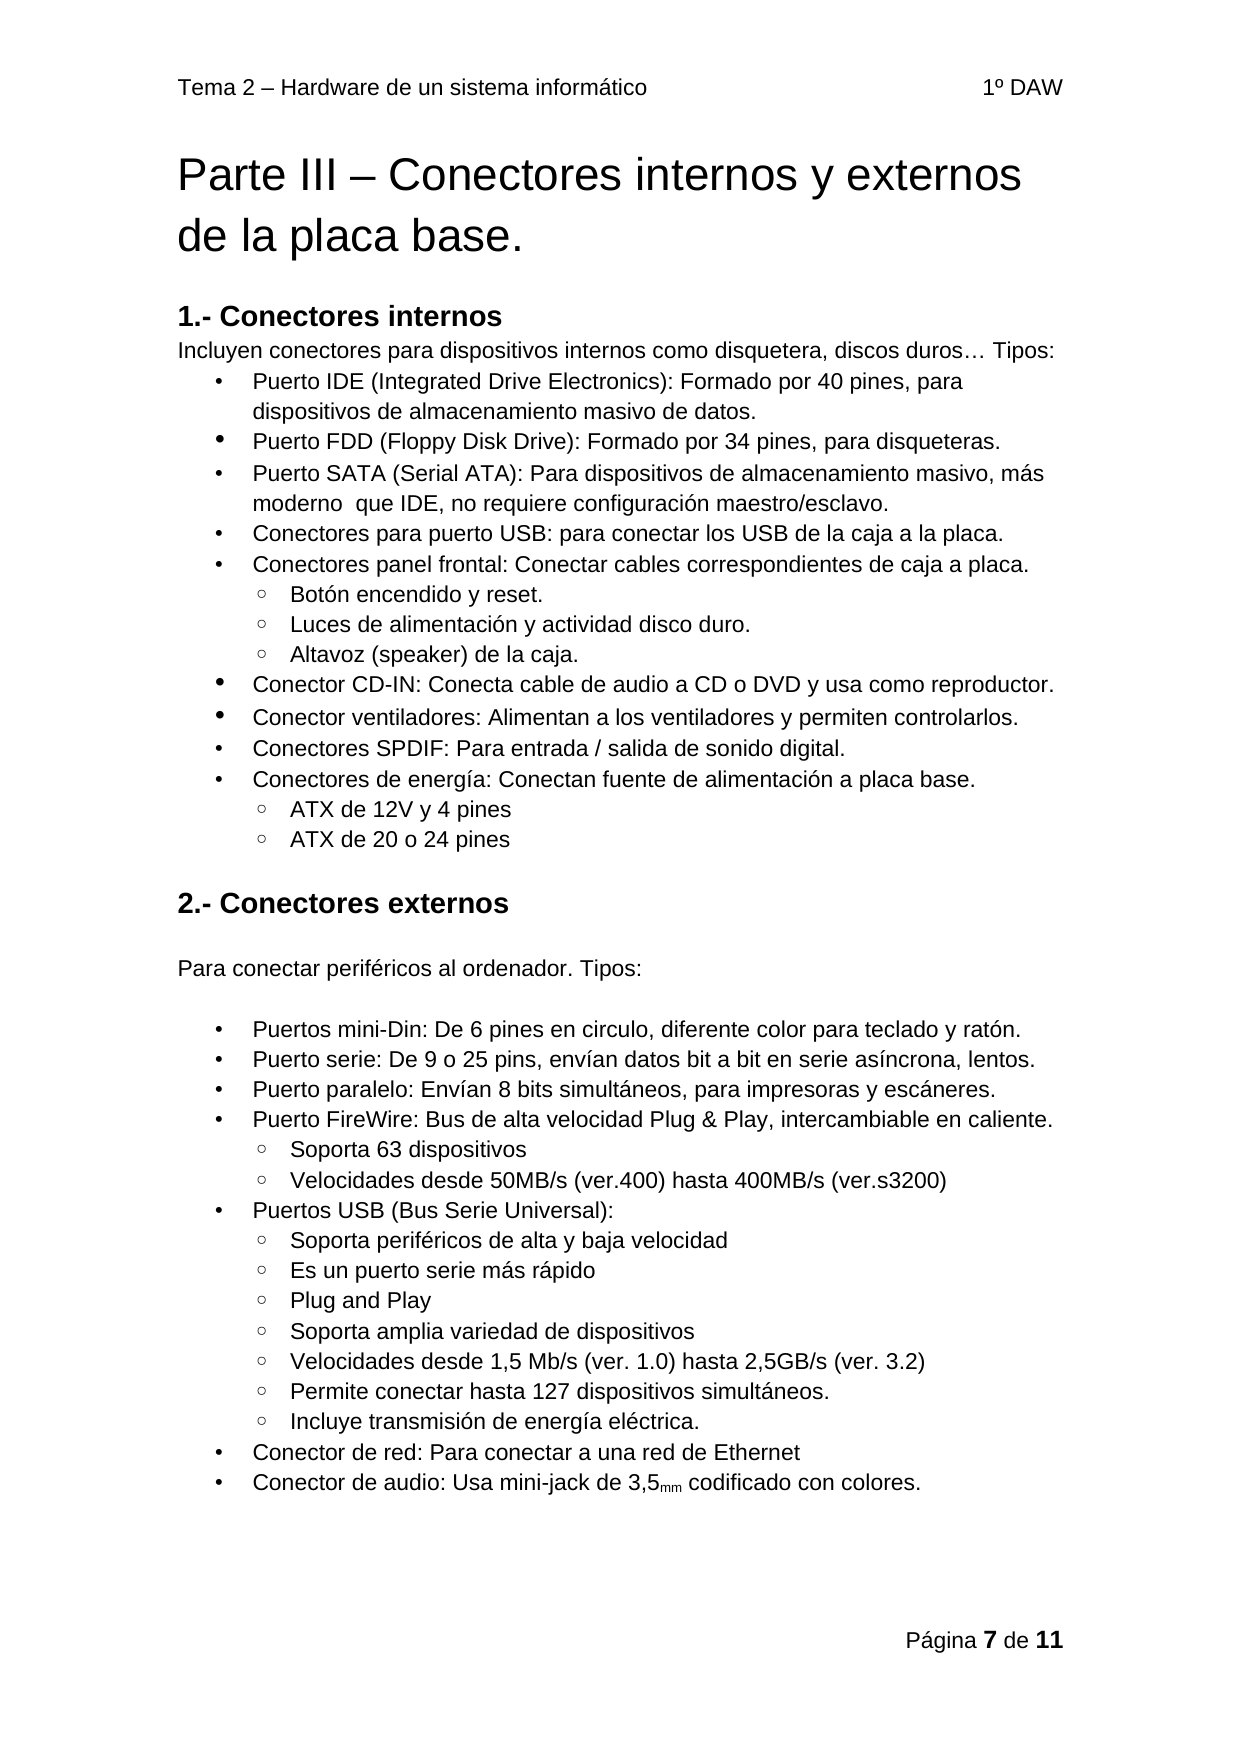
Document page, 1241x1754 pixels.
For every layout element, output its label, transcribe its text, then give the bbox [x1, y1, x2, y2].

list Velocidades desde 1,5 Mb/s (ver. 1.0) hasta 2,5GB/s (ver. 3.2) [252, 1348, 1063, 1374]
list Luces de alimentación y actividad disco duro. [252, 611, 1063, 637]
list Puerto FDD (Floppy Disk Drive): Formado por 34 pines, para disqueteras. [215, 428, 1063, 456]
list Puerto paralelo: Envían 8 bits simultáneos, para impresoras y escáneres. [215, 1076, 1063, 1102]
list Permite conectar hasta 127 dispositivos simultáneos. [252, 1378, 1063, 1404]
list 2.- Conectores externos [177, 886, 1063, 920]
list Puertos USB (Bus Serie Universal): [215, 1197, 1063, 1223]
list Soporta amplia variedad de dispositivos [252, 1318, 1063, 1344]
list Botón encendido y reset. [252, 581, 1063, 607]
list Es un puerto serie más rápido [252, 1257, 1063, 1284]
list Conector de audio: Usa mini-jack de 3,5mm codificado con colores. [215, 1469, 1063, 1495]
list Puertos mini-Din: De 6 pines en circulo, diferente color para teclado y ratón. [215, 1016, 1063, 1042]
list Puerto IDE (Integrated Drive Electronics): Formado por 40 pines, para dispositivos de almacenamiento masivo de datos. [215, 368, 1063, 424]
list Conector de red: Para conectar a una red de Ethernet [215, 1438, 1063, 1465]
list Puerto serie: De 9 o 25 pins, envían datos bit a bit en serie asíncrona, lentos. [215, 1046, 1063, 1072]
list Conectores SPDIF: Para entrada / salida de sonido digital. [215, 735, 1063, 762]
list ATX de 20 o 24 pines [252, 826, 1063, 852]
list Conectores para puerto USB: para conectar los USB de la caja a la placa. [215, 520, 1063, 547]
list Parte III – Conectores internos y externos de la placa base. [177, 148, 1063, 261]
list Para conectar periféricos al ordenador. Tipos: [177, 955, 1063, 982]
list Puerto SATA (Serial ATA): Para dispositivos de almacenamiento masivo, más moderno que IDE, no requiere configuración maestro/esclavo. [215, 460, 1063, 517]
list Soporta 63 dispositivos [252, 1136, 1063, 1163]
list Plug and Play [252, 1287, 1063, 1314]
list Conectores de energía: Conectan fuente de alimentación a placa base. [215, 766, 1063, 792]
list Puerto FireWire: Bus de alta velocidad Plug & Play, intercambiable en caliente. [215, 1106, 1063, 1133]
list Soporta periféricos de alta y baja velocidad [252, 1227, 1063, 1253]
list Incluye transmisión de energía eléctrica. [252, 1408, 1063, 1435]
list Conectores panel frontal: Conectar cables correspondientes de caja a placa. [215, 551, 1063, 577]
list Velocidades desde 50MB/s (ver.400) hasta 400MB/s (ver.s3200) [252, 1167, 1063, 1193]
list Conector ventiladores: Alimentan a los ventiladores y permiten controlarlos. [215, 703, 1063, 731]
list ATX de 12V y 4 pines [252, 796, 1063, 822]
list Altavoz (speaker) de la caja. [252, 641, 1063, 668]
list Conector CD-IN: Conecta cable de audio a CD o DVD y usa como reproductor. [215, 671, 1063, 699]
list 1.- Conectores internos [177, 299, 1063, 332]
list Incluyen conectores para dispositivos internos como disquetera, discos duros… Tipos: [177, 337, 1063, 364]
